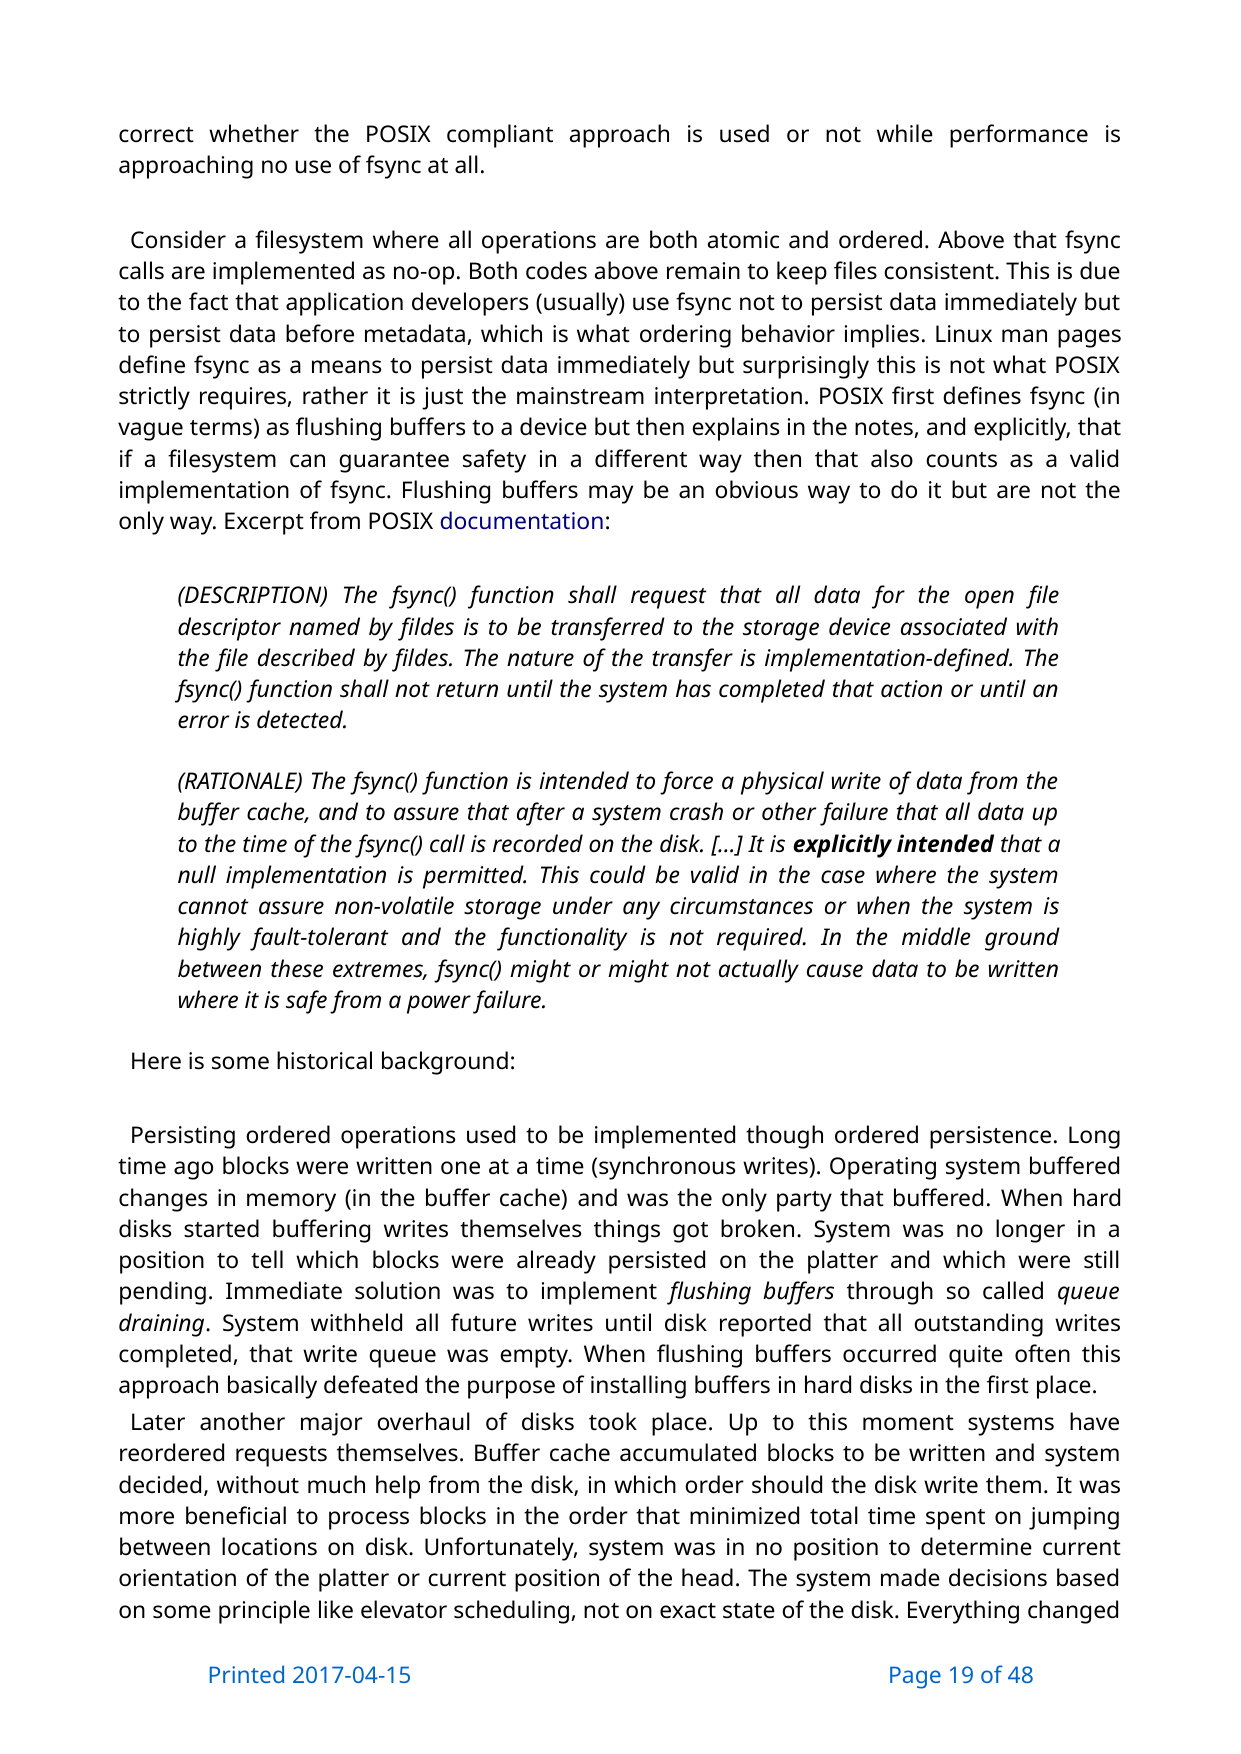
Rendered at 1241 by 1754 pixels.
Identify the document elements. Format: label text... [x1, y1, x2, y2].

text Consider a filesystem where all operations are both atomic and ordered. Above that fsync calls are implemented as no-op. Both codes above remain to keep files consistent. This is due to the fact that application developers (usually) use fsync not to persist data immediately but to persist data before metadata, which is what ordering behavior implies. Linux man pages define fsync as a means to persist data immediately but surprisingly this is not what POSIX strictly requires, rather it is just the mainstream interpretation. POSIX first defines fsync (in vague terms) as flushing buffers to a device but then explains in the notes, and explicitly, that if a filesystem can guarantee safety in a different way then that also counts as a valid implementation of fsync. Flushing buffers may be an obvious way to do it but are not the only way. Excerpt from POSIX documentation: [118, 224, 1122, 536]
text Persisting ordered operations used to be implemented though ordered persistence. Long time ago blocks were written one at a time (synchronous writes). Operating system buffered changes in memory (in the buffer cache) and was the only party that buffered. When hard disks started buffering writes themselves things got broken. System was no longer in a position to tell which blocks were already persisted on the platter and which were still pending. Immediate solution was to implement flushing buffers through so called queue draining. System withheld all future writes until disk reported that all outstanding writes completed, that write queue was empty. When flushing buffers occurred quite often this approach basically defeated the purpose of installing buffers in hard disks in the first place. [118, 1119, 1122, 1400]
text (RATIONALE) The fsync() function is intended to force a physical write of data from the buffer cache, and to assure that after a system crash or other failure that all data up to the time of the fsync() call is recorded on the disk. […] It is explicitly intended that a null implementation is permitted. This could be valid in the case where the system cannot assure non-volatile storage under any circumstances or when the system is highly fault-tolerant and the functionality is not required. In the middle ground between these extremes, fsync() might or might not actually cause data to be written where it is safe from a power failure. [177, 765, 1063, 1015]
text correct whether the POSIX compliant approach is used or not while performance is approaching no use of fsync at all. [118, 118, 1122, 181]
text Here is some historical background: [118, 1044, 1122, 1076]
text (DESCRIPTION) The fsync() function shall request that all data for the open file descriptor named by fildes is to be transferred to the storage device associated with the file described by fildes. The nature of the transfer is implementation-defined. The fsync() function shall not return until the system has completed that action or until an error is detected. [177, 579, 1063, 736]
text Later another major overhaul of disks took place. Up to this moment systems have reordered requests themselves. Buffer cache accumulated blocks to be written and system decided, without much help from the disk, in which order should the disk write them. It was more beneficial to process blocks in the order that minimized total time spent on jumping between locations on disk. Unfortunately, system was in no position to determine current orientation of the platter or current position of the head. The system made decisions based on some principle like elevator scheduling, not on exact state of the disk. Everything changed [118, 1406, 1122, 1625]
